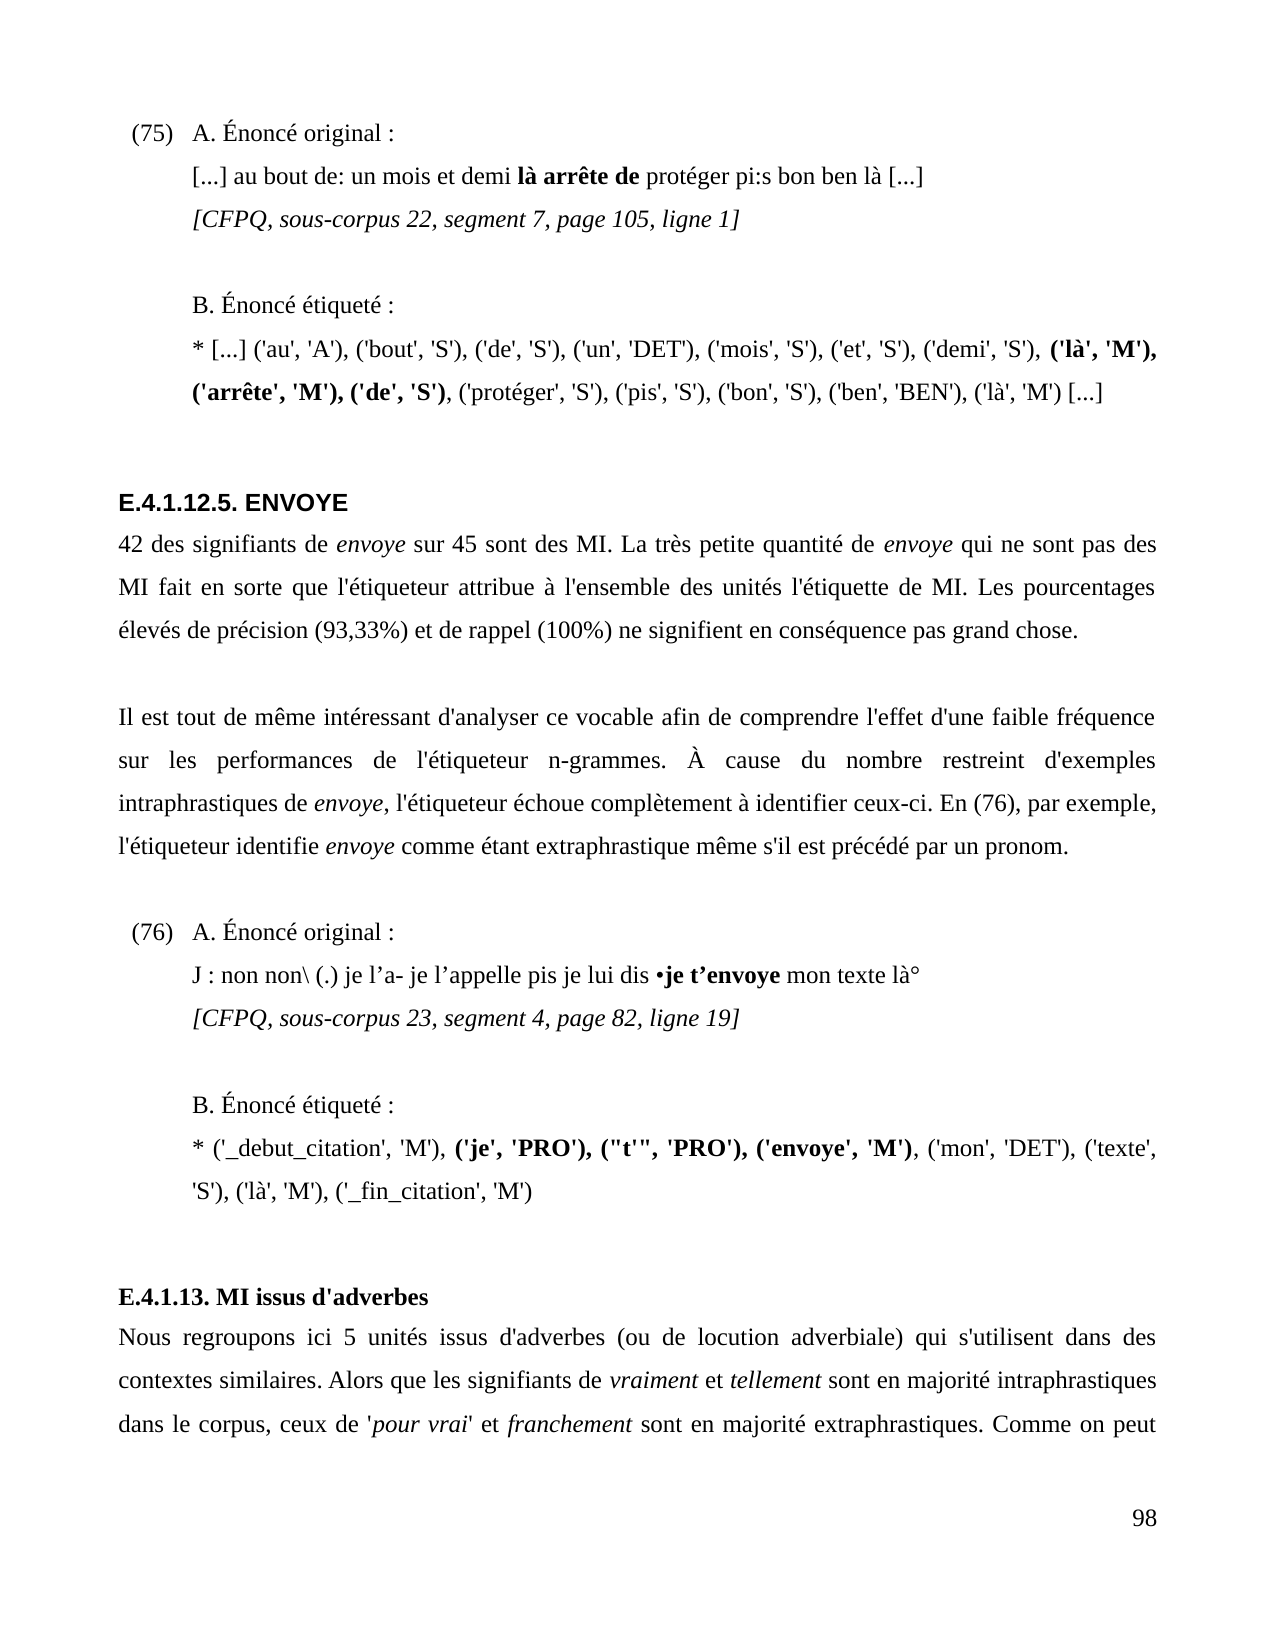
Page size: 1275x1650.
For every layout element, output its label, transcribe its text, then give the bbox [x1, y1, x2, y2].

subtitle E.4.1.13. MI issus d'adverbes [118, 1282, 1157, 1311]
text Il est tout de même intéressant d'analyser ce vocable afin de comprendre l'effet d'une faible fréquence sur les performances de l'étiqueteur n-grammes. À cause du nombre restreint d'exemples intraphrastiques de envoye, l'étiqueteur échoue complètement à identifier ceux-ci. En (76), par exemple, l'étiqueteur identifie envoye comme étant extraphrastique même s'il est précédé par un pronom. [118, 702, 1157, 860]
text (75) A. Énoncé original : [131, 118, 1157, 147]
text [CFPQ, sous-corpus 23, segment 4, page 82, ligne 19] [131, 1003, 1157, 1032]
text B. Énoncé étiqueté : [131, 1090, 1157, 1118]
text [CFPQ, sous-corpus 22, segment 7, page 105, ligne 1] [131, 204, 1157, 233]
text B. Énoncé étiqueté : [131, 291, 1157, 319]
subtitle E.4.1.12.5. ENVOYE [118, 488, 1157, 517]
text 42 des signifiants de envoye sur 45 sont des MI. La très petite quantité de envoye qui ne sont pas des MI fait en sorte que l'étiqueteur attribue à l'ensemble des unités l'étiquette de MI. Les pourcentages élevés de précision (93,33%) et de rappel (100%) ne signifient en conséquence pas grand chose. [118, 529, 1157, 644]
text Nous regroupons ici 5 unités issus d'adverbes (ou de locution adverbiale) qui s'utilisent dans des contextes similaires. Alors que les signifiants de vraiment et tellement sont en majorité intraphrastiques dans le corpus, ceux de 'pour vrai' et franchement sont en majorité extraphrastiques. Comme on peut [118, 1322, 1157, 1437]
text * [...] ('au', 'A'), ('bout', 'S'), ('de', 'S'), ('un', 'DET'), ('mois', 'S'), ('et', 'S'), ('demi', 'S'), ('là', 'M'), ('arrête', 'M'), ('de', 'S'), ('protéger', 'S'), ('pis', 'S'), ('bon', 'S'), ('ben', 'BEN'), ('là', 'M') [...] [131, 334, 1157, 406]
text [...] au bout de: un mois et demi là arrête de protéger pi:s bon ben là [...] [131, 161, 1157, 190]
text J : non non\ (.) je lʼa- je lʼappelle pis je lui dis •je tʼenvoye mon texte là° [131, 960, 1157, 989]
text (76) A. Énoncé original : [131, 917, 1157, 946]
text * ('_debut_citation', 'M'), ('je', 'PRO'), ("t'", 'PRO'), ('envoye', 'M'), ('mon', 'DET'), ('texte', 'S'), ('là', 'M'), ('_fin_citation', 'M') [131, 1133, 1157, 1205]
